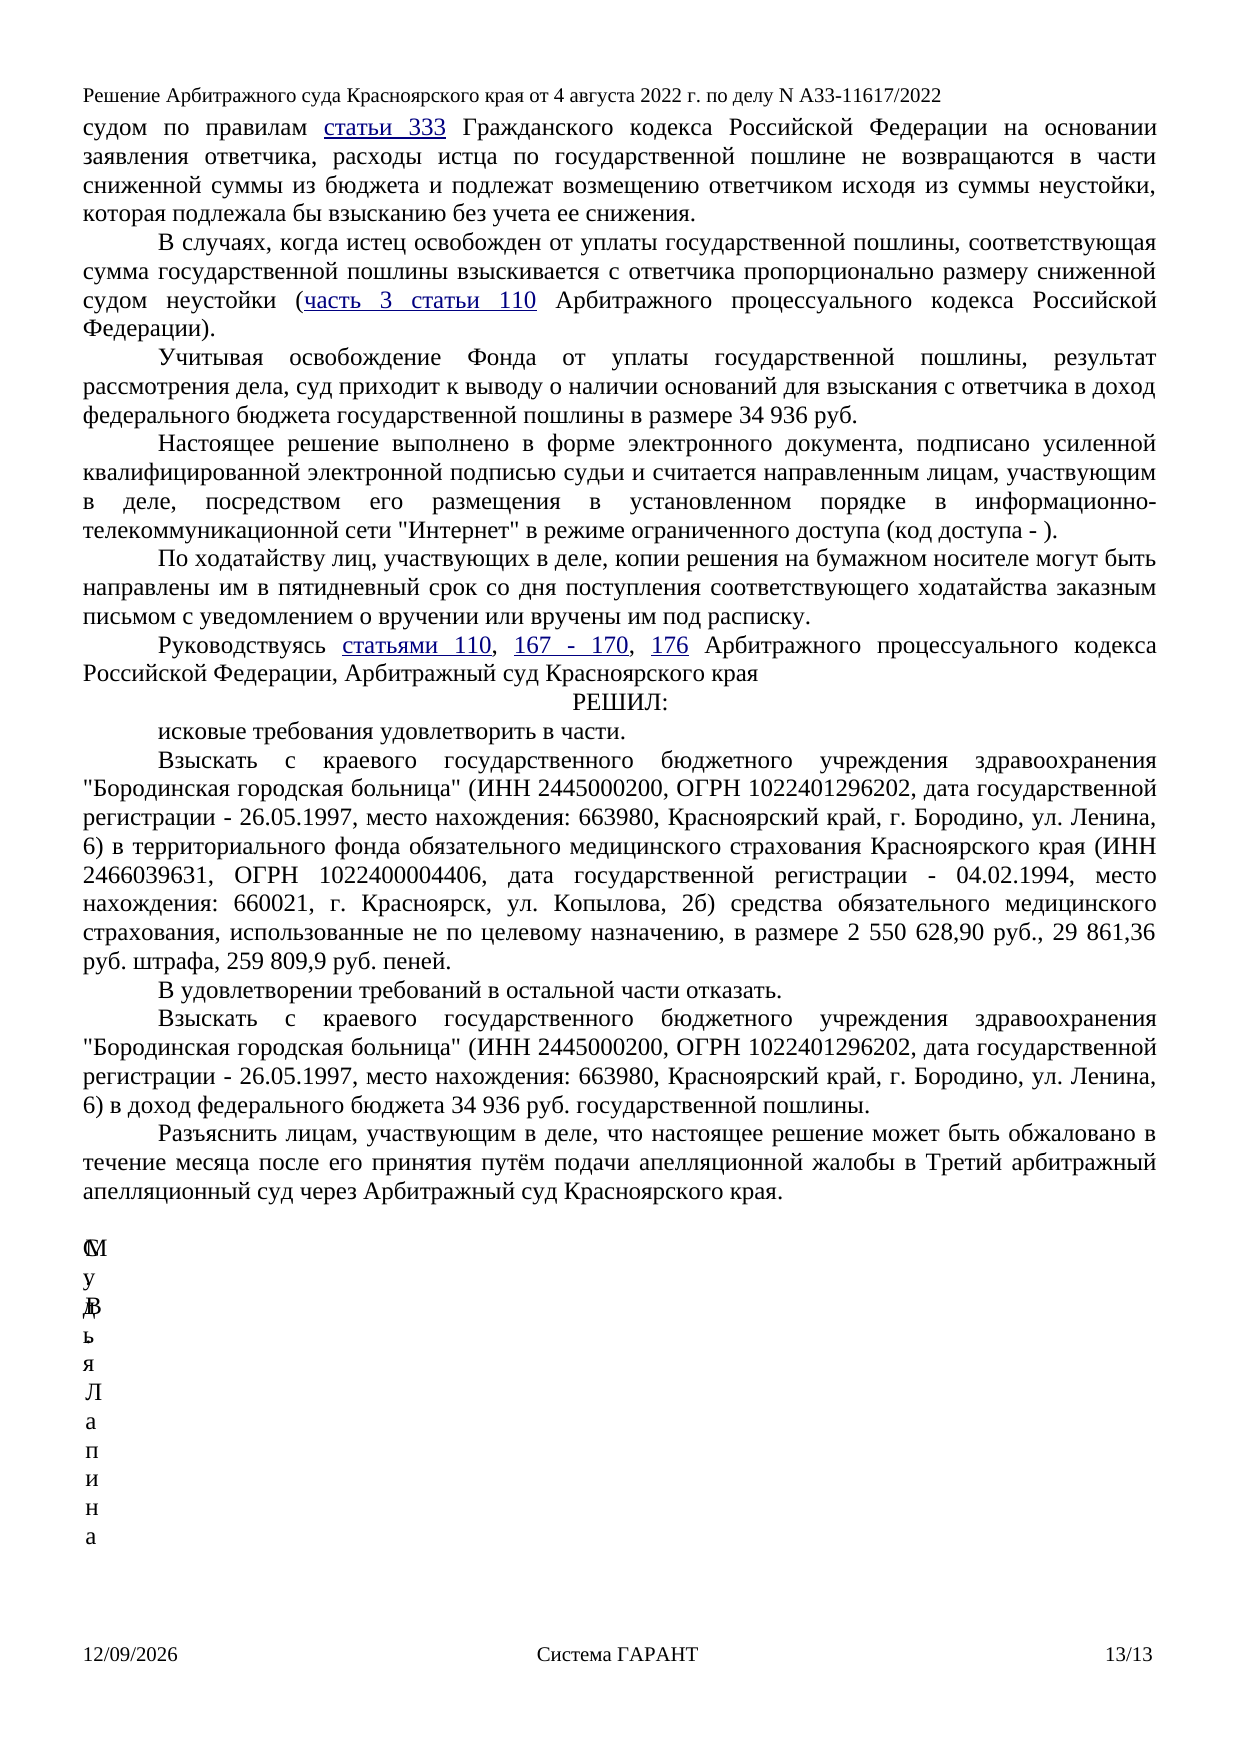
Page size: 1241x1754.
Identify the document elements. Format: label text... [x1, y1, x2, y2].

text Учитывая освобождение Фонда от уплаты государственной пошлины, результат рассмотрения дела, суд приходит к выводу о наличии оснований для взыскания с ответчика в доход федерального бюджета государственной пошлины в размере 34 936 руб. [83, 342, 1157, 428]
text исковые требования удовлетворить в части. [83, 716, 1157, 745]
text РЕШИЛ: [83, 687, 1157, 716]
text Настоящее решение выполнено в форме электронного документа, подписано усиленной квалифицированной электронной подписью судьи и считается направленным лицам, участвующим в деле, посредством его размещения в установленном порядке в информационно-телекоммуникационной сети "Интернет" в режиме ограниченного доступа (код доступа - ). [83, 428, 1157, 543]
text судом по правилам статьи 333 Гражданского кодекса Российской Федерации на основании заявления ответчика, расходы истца по государственной пошлине не возвращаются в части сниженной суммы из бюджета и подлежат возмещению ответчиком исходя из суммы неустойки, которая подлежала бы взысканию без учета ее снижения. [83, 112, 1157, 227]
text В удовлетворении требований в остальной части отказать. [83, 975, 1157, 1003]
text Взыскать с краевого государственного бюджетного учреждения здравоохранения "Бородинская городская больница" (ИНН 2445000200, ОГРН 1022401296202, дата государственной регистрации - 26.05.1997, место нахождения: 663980, Красноярский край, г. Бородино, ул. Ленина, 6) в доход федерального бюджета 34 936 руб. государственной пошлины. [83, 1003, 1157, 1118]
text По ходатайству лиц, участвующих в деле, копии решения на бумажном носителе могут быть направлены им в пятидневный срок со дня поступления соответствующего ходатайства заказным письмом с уведомлением о вручении или вручены им под расписку. [83, 543, 1157, 630]
text В случаях, когда истец освобожден от уплаты государственной пошлины, соответствующая сумма государственной пошлины взыскивается с ответчика пропорционально размеру сниженной судом неустойки (часть 3 статьи 110 Арбитражного процессуального кодекса Российской Федерации). [83, 227, 1157, 342]
text Руководствуясь статьями 110, 167 - 170, 176 Арбитражного процессуального кодекса Российской Федерации, Арбитражный суд Красноярского края [83, 630, 1157, 687]
text Разъяснить лицам, участвующим в деле, что настоящее решение может быть обжаловано в течение месяца после его принятия путём подачи апелляционной жалобы в Третий арбитражный апелляционный суд через Арбитражный суд Красноярского края. [83, 1118, 1157, 1205]
text Взыскать с краевого государственного бюджетного учреждения здравоохранения "Бородинская городская больница" (ИНН 2445000200, ОГРН 1022401296202, дата государственной регистрации - 26.05.1997, место нахождения: 663980, Красноярский край, г. Бородино, ул. Ленина, 6) в территориального фонда обязательного медицинского страхования Красноярского края (ИНН 2466039631, ОГРН 1022400004406, дата государственной регистрации - 04.02.1994, место нахождения: 660021, г. Красноярск, ул. Копылова, 2б) средства обязательного медицинского страхования, использованные не по целевому назначению, в размере 2 550 628,90 руб., 29 861,36 руб. штрафа, 259 809,9 руб. пеней. [83, 745, 1157, 975]
